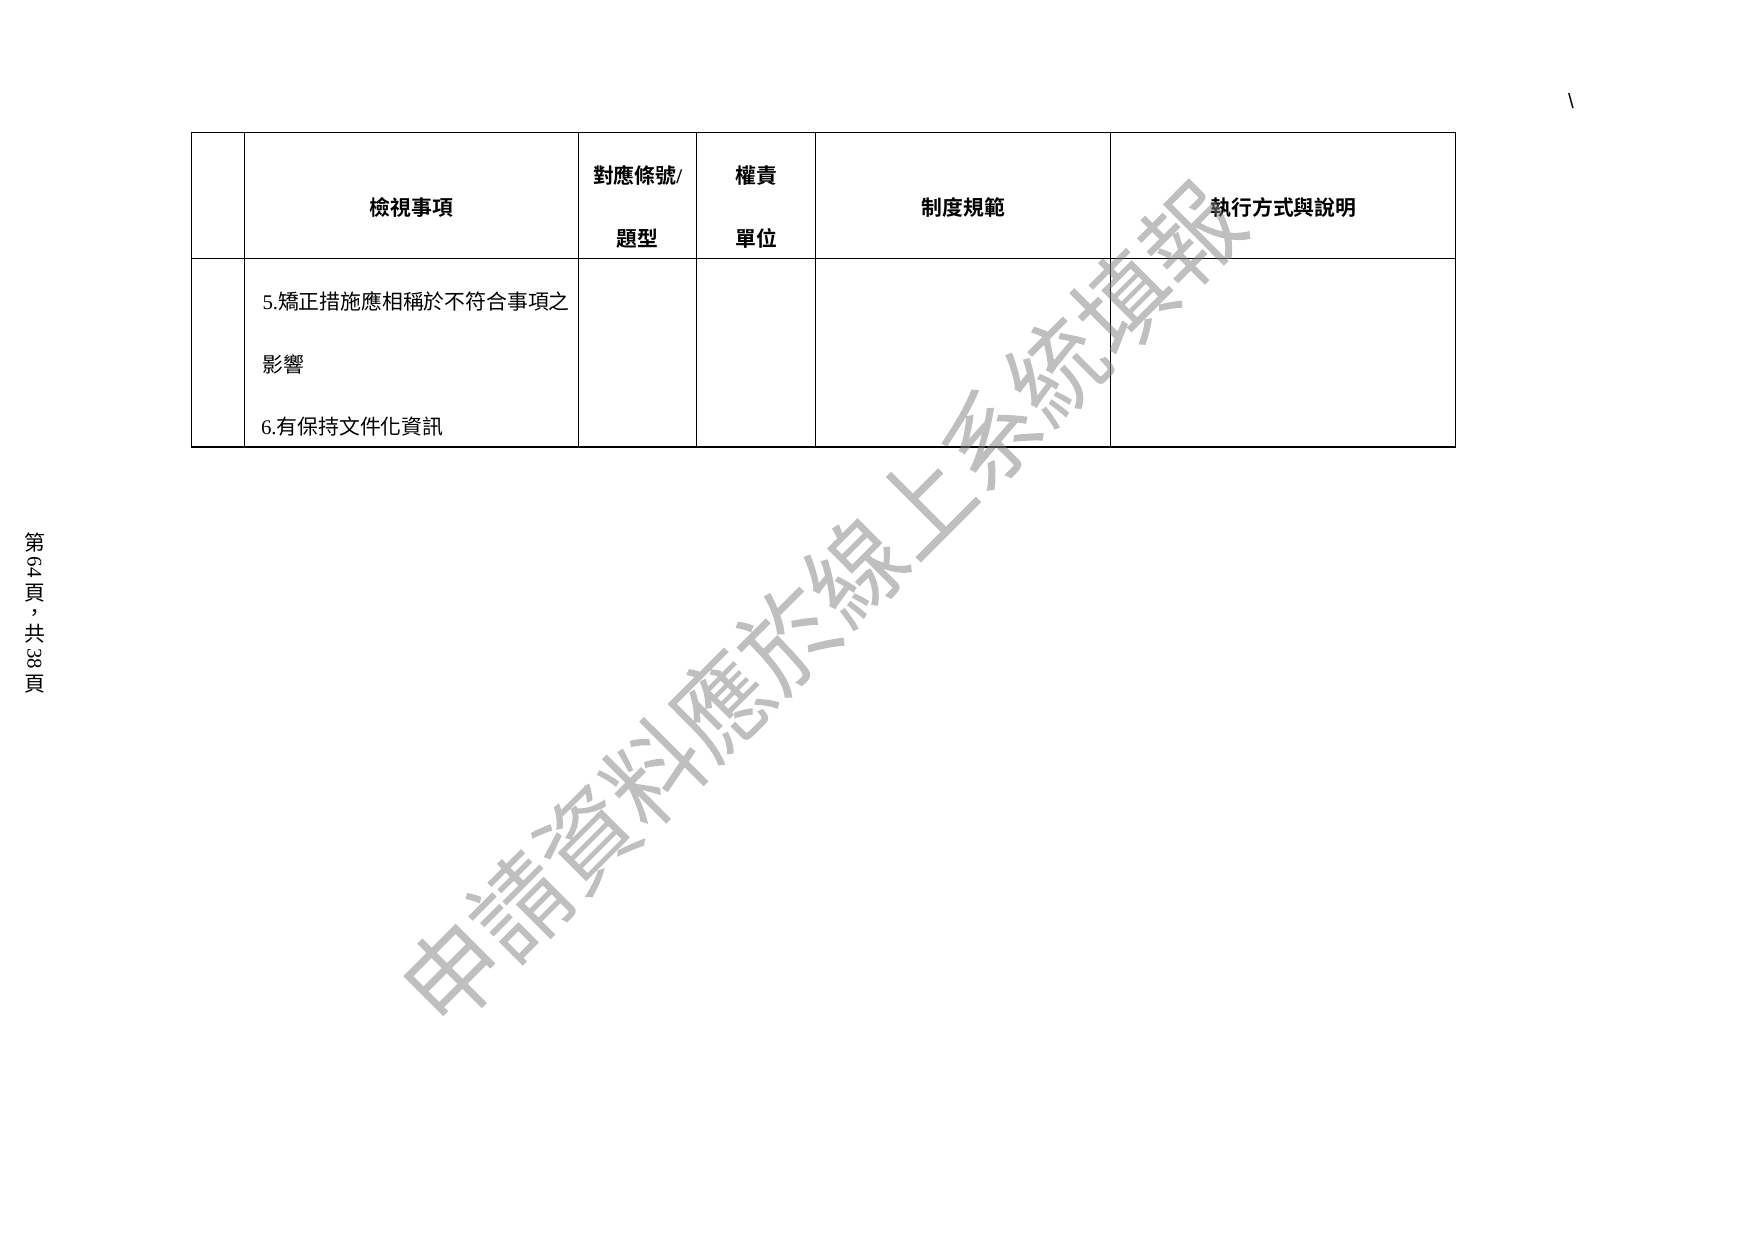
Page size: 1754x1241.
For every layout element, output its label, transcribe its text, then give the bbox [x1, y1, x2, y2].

table_cell [949, 421, 965, 446]
table_cell [1111, 302, 1131, 330]
table_header 對應條號/ 題型 [579, 133, 696, 258]
table_cell [192, 259, 244, 446]
table_cell [579, 259, 696, 446]
table_cell [973, 438, 980, 446]
table_header 檢視事項 [245, 133, 578, 258]
table_header 制度規範 [816, 133, 1110, 258]
table_header 執行方式與說明 [1111, 133, 1455, 258]
table_cell [1111, 270, 1134, 293]
table_cell [1111, 259, 1455, 446]
table_cell 5.矯正措施應相稱於不符合事項之影響 6.有保持文件化資訊 [245, 259, 578, 446]
table_cell [1134, 293, 1157, 316]
table_header 權責 單位 [697, 133, 815, 258]
table_cell [1126, 285, 1149, 308]
table_cell [697, 259, 815, 446]
table_header [192, 133, 244, 258]
table_cell [1118, 278, 1141, 301]
table_cell [816, 259, 1110, 446]
